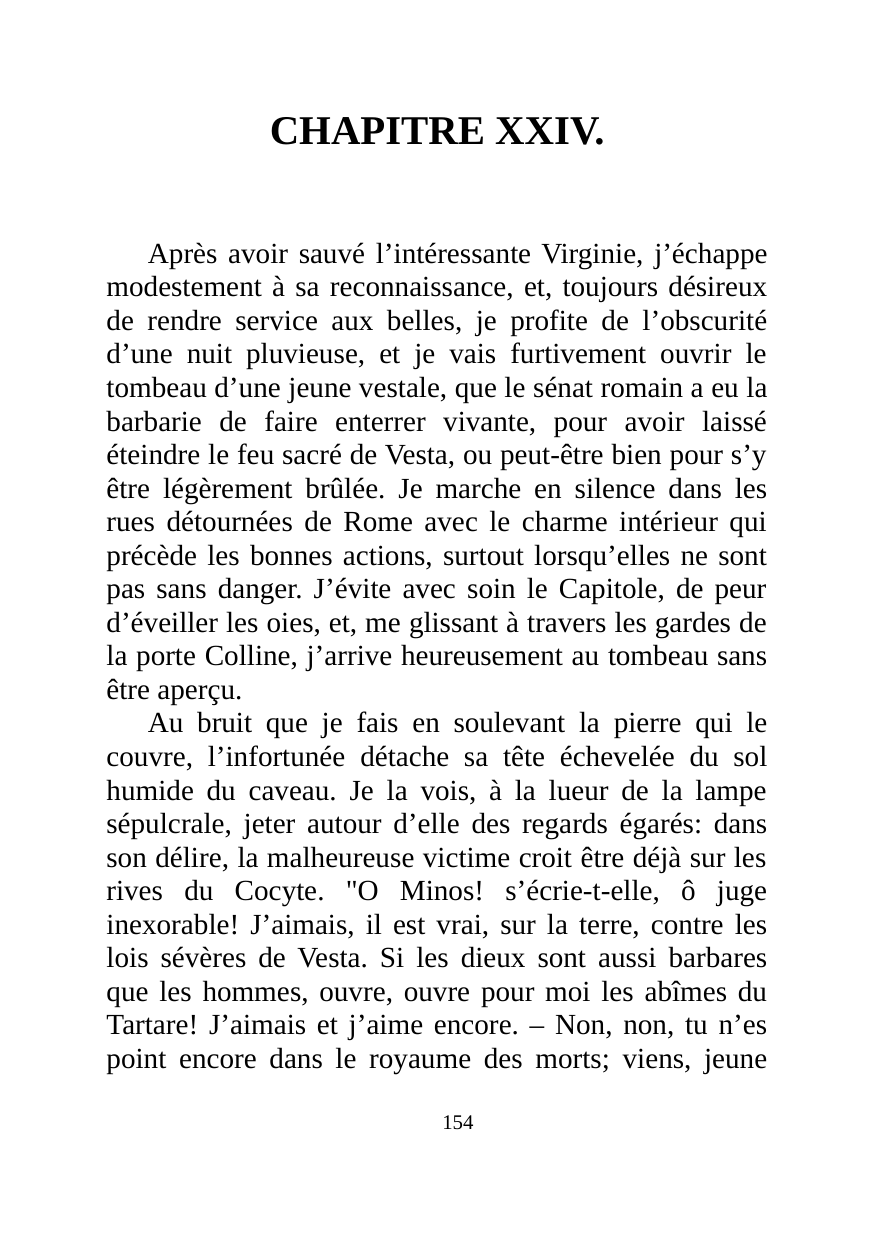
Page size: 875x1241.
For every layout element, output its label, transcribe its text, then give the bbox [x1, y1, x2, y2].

subtitle CHAPITRE XXIV. [106, 106, 768, 153]
text Au bruit que je fais en soulevant la pierre qui le couvre, l’infortunée détache sa tête échevelée du sol humide du caveau. Je la vois, à la lueur de la lampe sépulcrale, jeter autour d’elle des regards égarés: dans son délire, la malheureuse victime croit être déjà sur les rives du Cocyte. "O Minos! s’écrie-t-elle, ô juge inexorable! J’aimais, il est vrai, sur la terre, contre les lois sévères de Vesta. Si les dieux sont aussi barbares que les hommes, ouvre, ouvre pour moi les abîmes du Tartare! J’aimais et j’aime encore. ‒ Non, non, tu n’es point encore dans le royaume des morts; viens, jeune [106, 706, 768, 1074]
text Après avoir sauvé l’intéressante Virginie, j’échappe modestement à sa reconnaissance, et, toujours désireux de rendre service aux belles, je profite de l’obscurité d’une nuit pluvieuse, et je vais furtivement ouvrir le tombeau d’une jeune vestale, que le sénat romain a eu la barbarie de faire enterrer vivante, pour avoir laissé éteindre le feu sacré de Vesta, ou peut-être bien pour s’y être légèrement brûlée. Je marche en silence dans les rues détournées de Rome avec le charme intérieur qui précède les bonnes actions, surtout lorsqu’elles ne sont pas sans danger. J’évite avec soin le Capitole, de peur d’éveiller les oies, et, me glissant à travers les gardes de la porte Colline, j’arrive heureusement au tombeau sans être aperçu. [106, 236, 768, 706]
